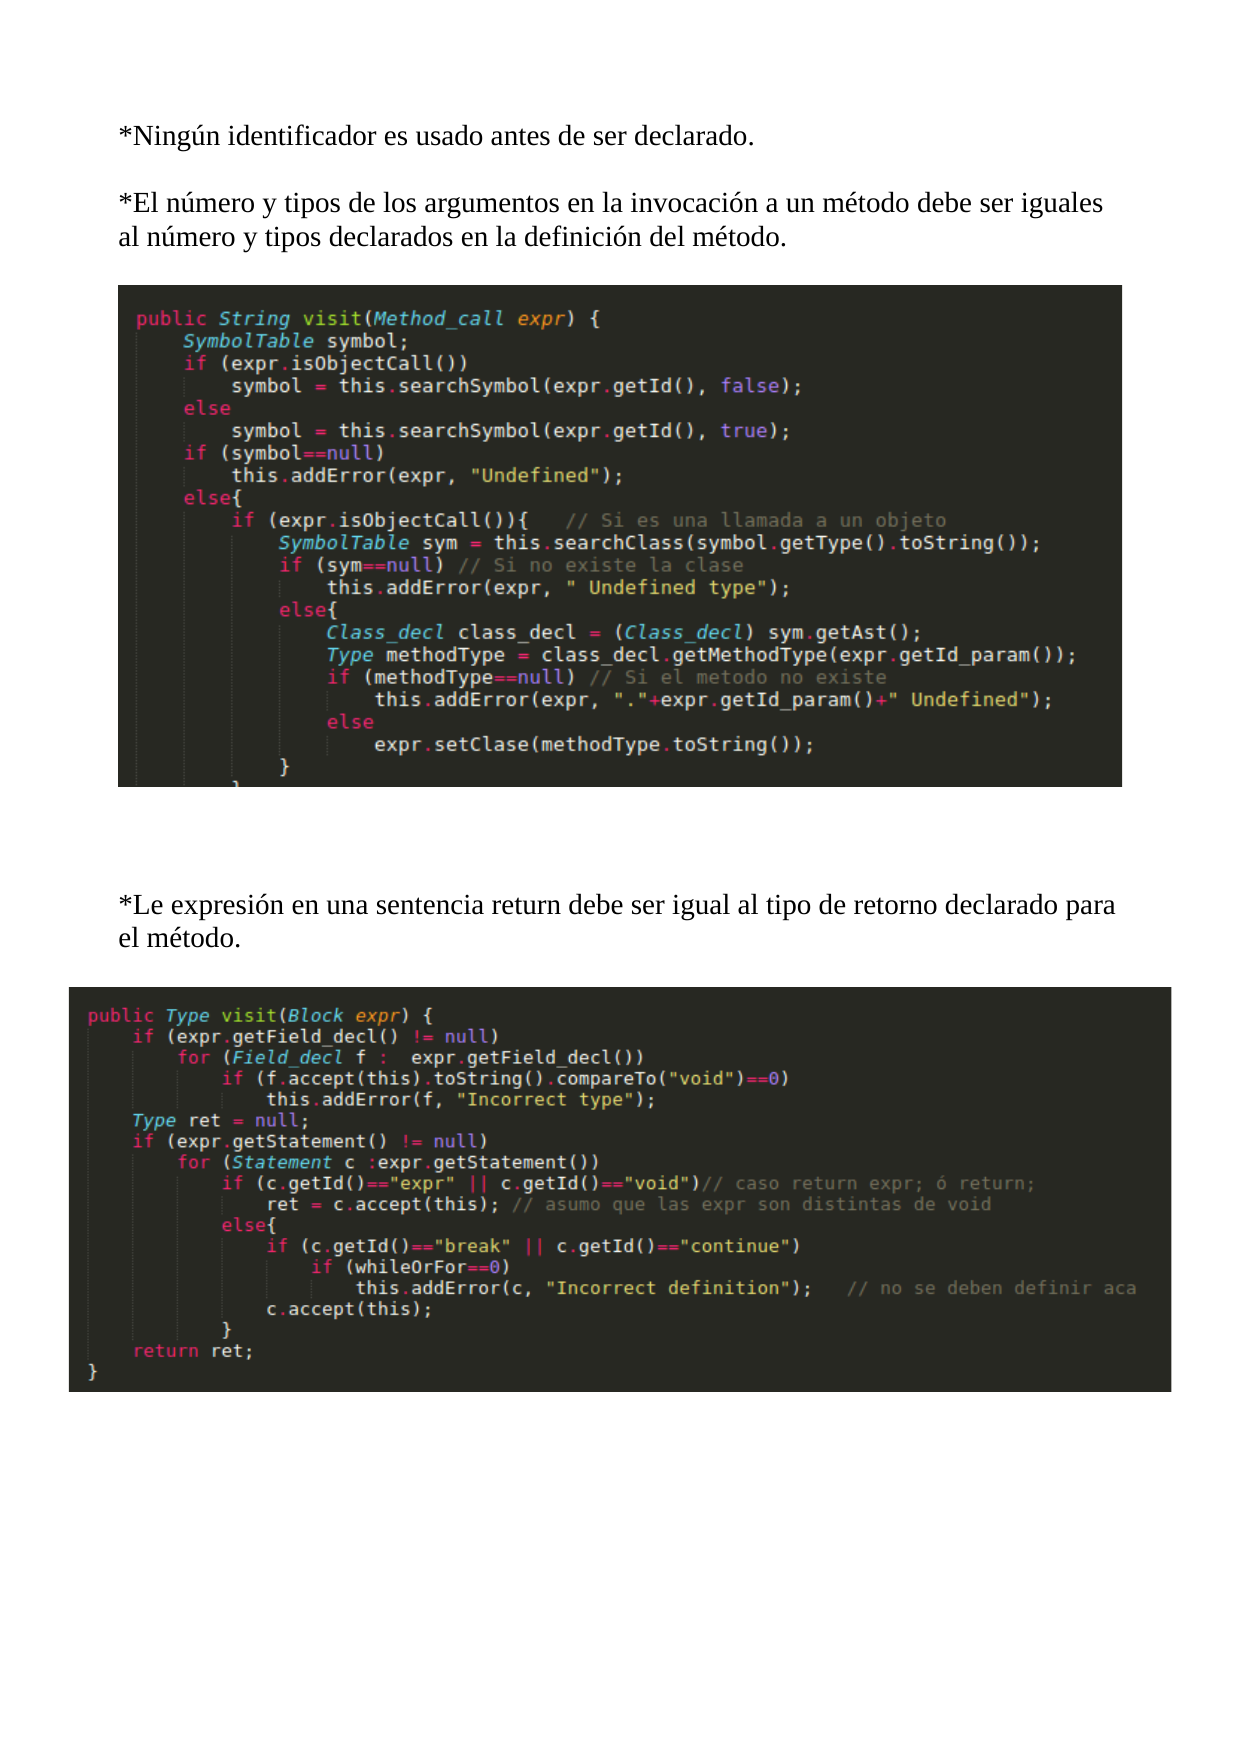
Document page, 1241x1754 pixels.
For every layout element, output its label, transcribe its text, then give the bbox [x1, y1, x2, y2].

picture [68, 987, 1172, 1392]
text *Le expresión en una sentencia return debe ser igual al tipo de retorno declarado para el método. [118, 887, 1122, 954]
text *El número y tipos de los argumentos en la invocación a un método debe ser iguales al número y tipos declarados en la definición del método. [118, 185, 1122, 252]
text *Ningún identificador es usado antes de ser declarado. [118, 118, 1122, 152]
picture [118, 285, 1123, 787]
